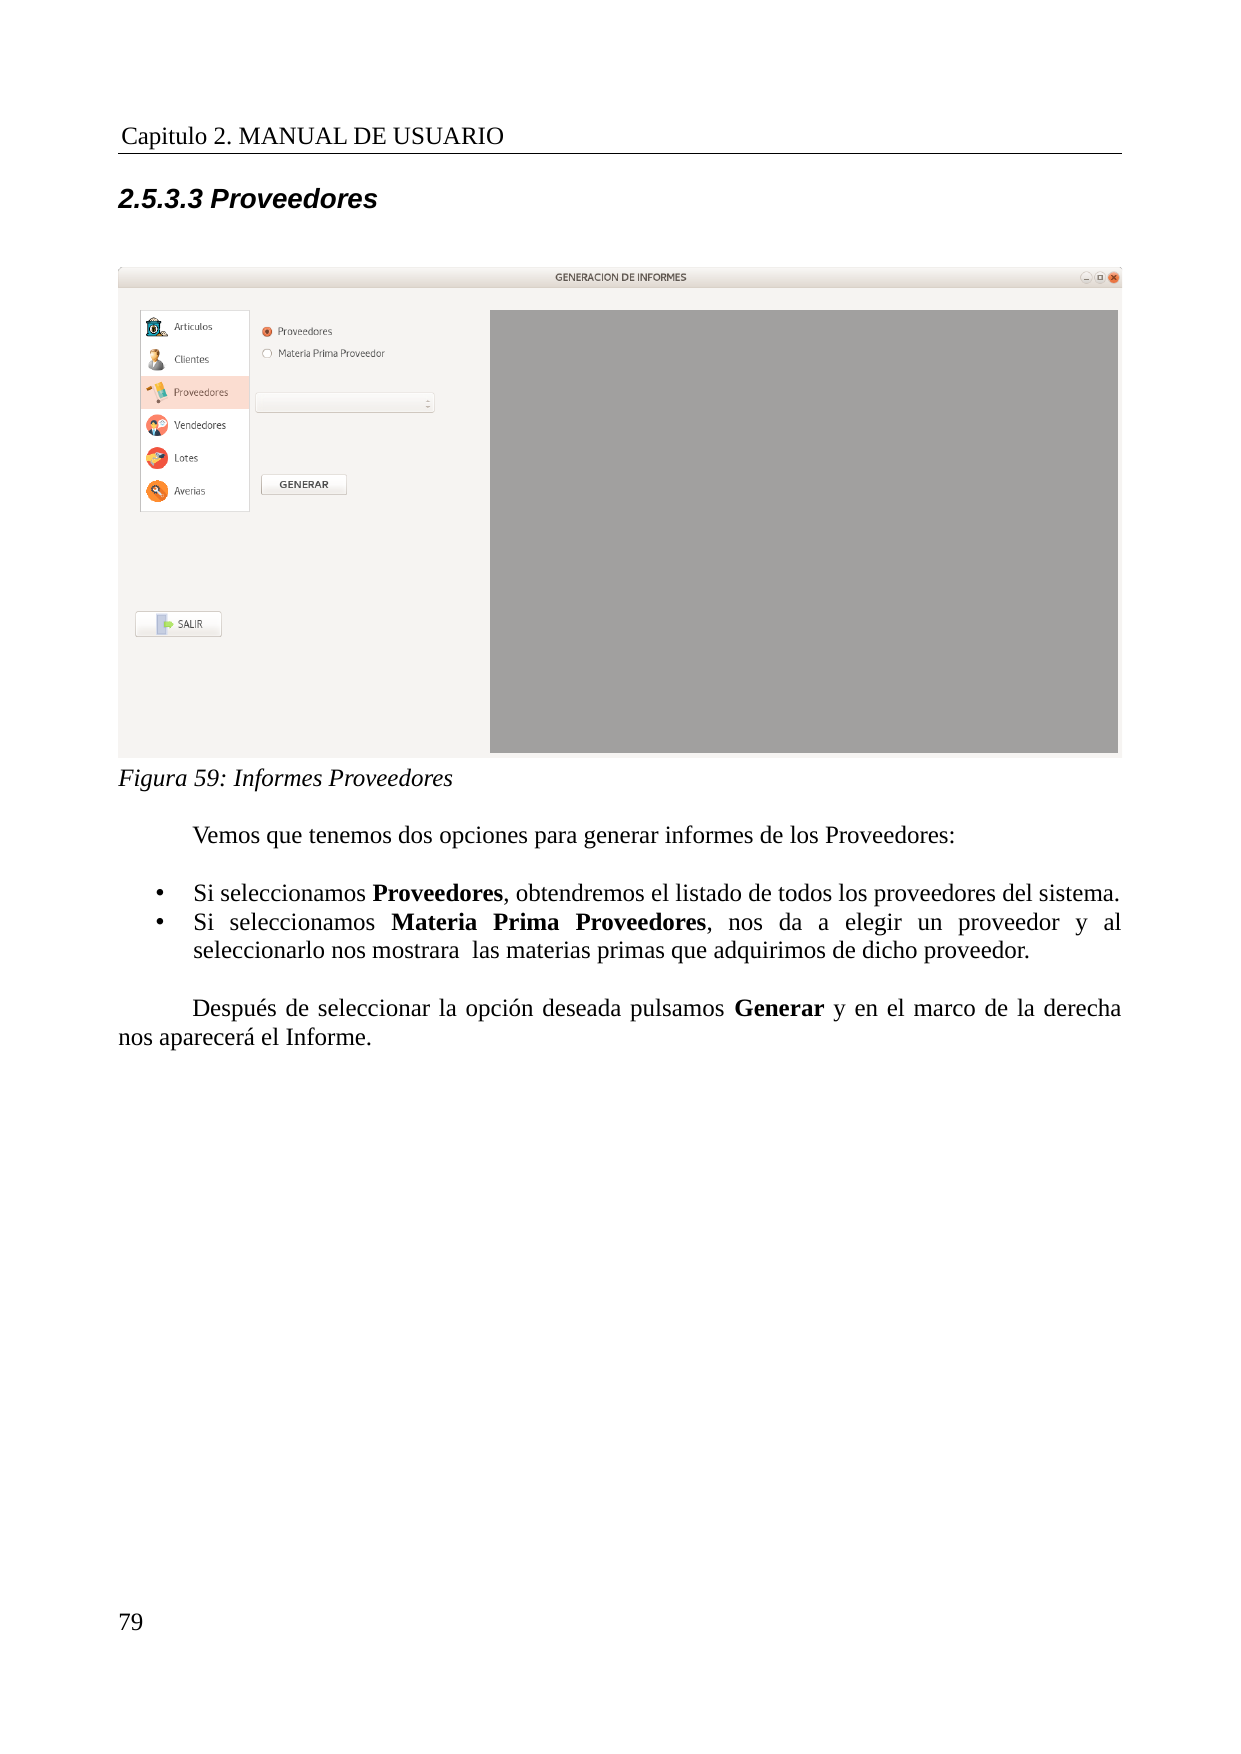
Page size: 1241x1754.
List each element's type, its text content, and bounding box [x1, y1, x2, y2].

list Si seleccionamos Proveedores, obtendremos el listado de todos los proveedores del sistema. [156, 878, 1122, 907]
subtitle 2.5.3.3 Proveedores [118, 182, 1122, 214]
picture [118, 267, 1123, 758]
text Vemos que tenemos dos opciones para generar informes de los Proveedores: [118, 821, 1122, 849]
text Figura 59: Informes Proveedores [118, 758, 1122, 792]
list Si seleccionamos Materia Prima Proveedores, nos da a elegir un proveedor y al seleccionarlo nos mostrara las materias primas que adquirimos de dicho proveedor. [156, 907, 1122, 964]
text Después de seleccionar la opción deseada pulsamos Generar y en el marco de la derecha nos aparecerá el Informe. [118, 993, 1122, 1051]
